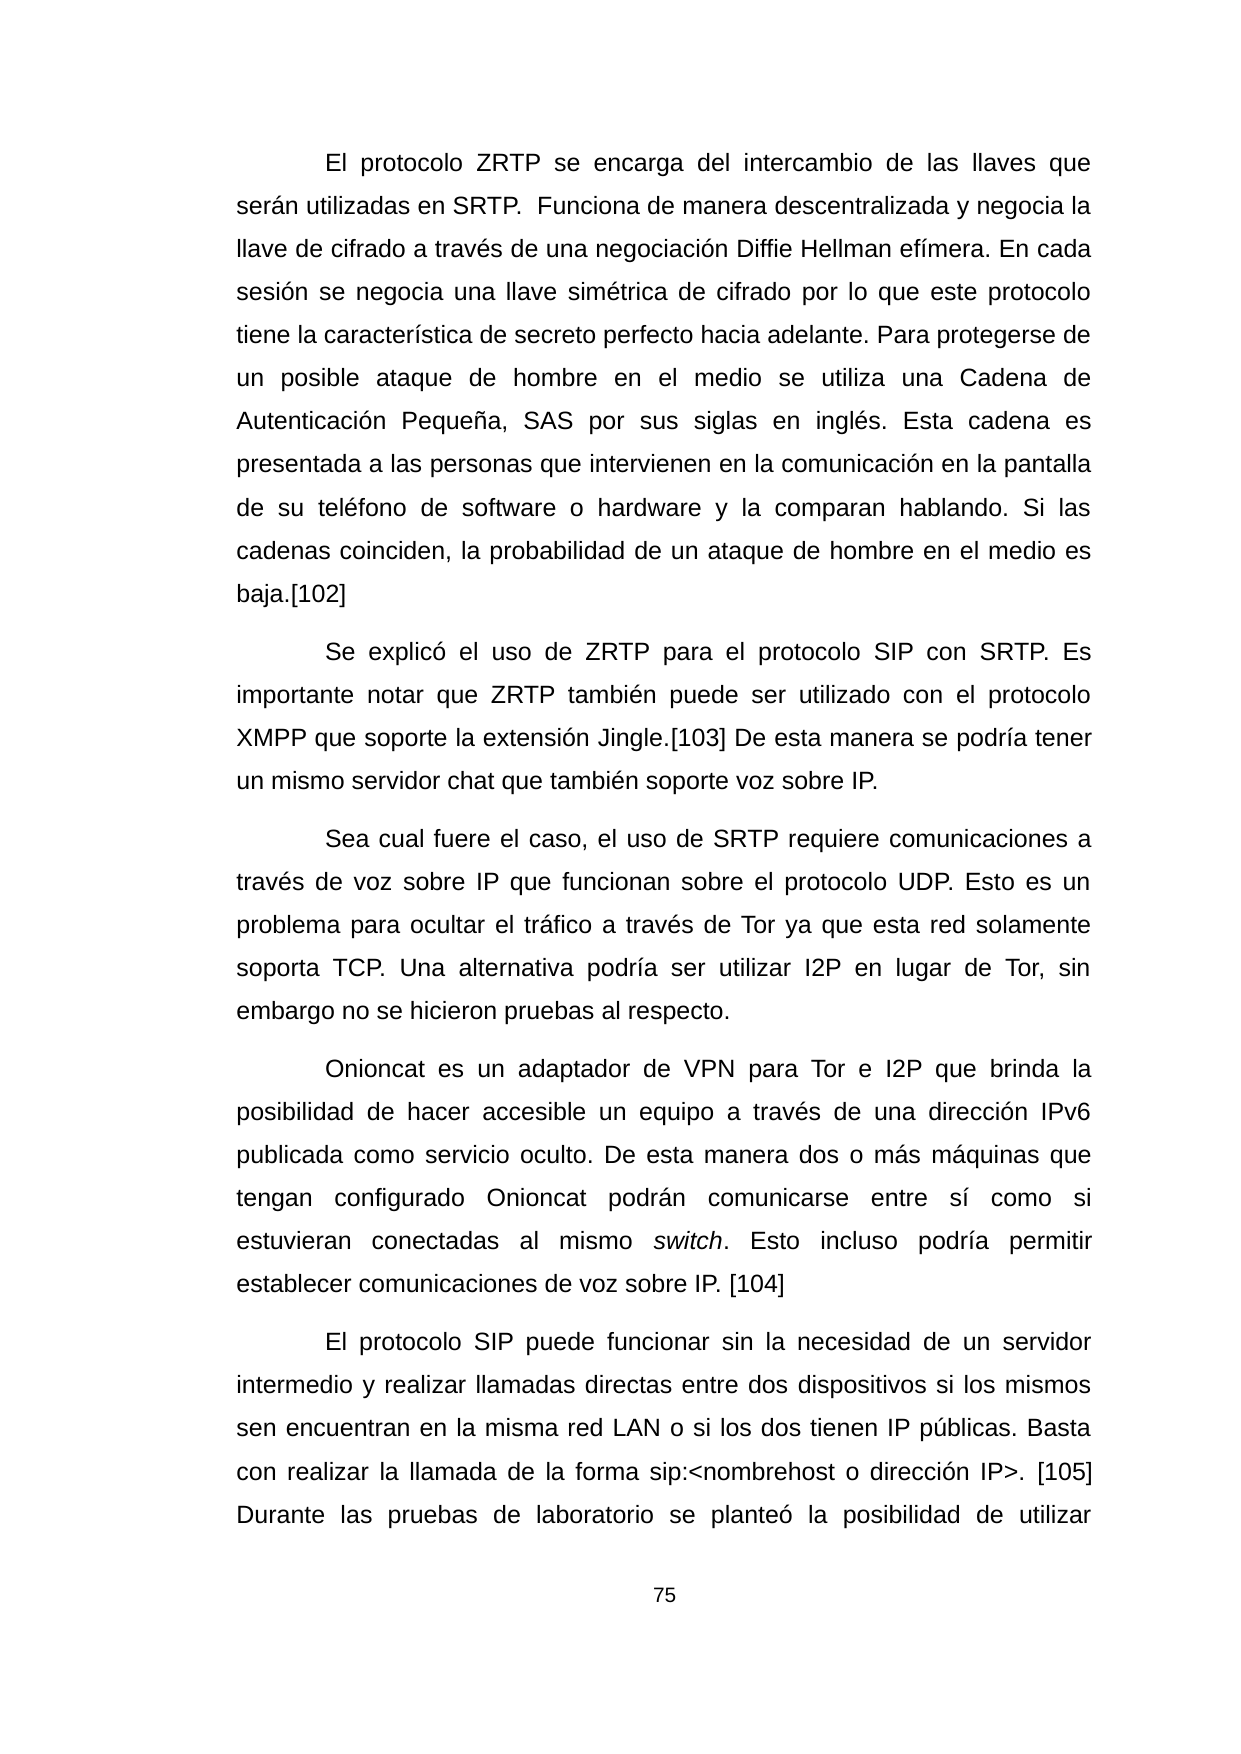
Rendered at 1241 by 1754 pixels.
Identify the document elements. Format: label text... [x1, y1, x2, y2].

text Se explicó el uso de ZRTP para el protocolo SIP con SRTP. Es importante notar que ZRTP también puede ser utilizado con el protocolo XMPP que soporte la extensión Jingle.[103] De esta manera se podría tener un mismo servidor chat que también soporte voz sobre IP. [236, 637, 1093, 795]
text Onioncat es un adaptador de VPN para Tor e I2P que brinda la posibilidad de hacer accesible un equipo a través de una dirección IPv6 publicada como servicio oculto. De esta manera dos o más máquinas que tengan configurado Onioncat podrán comunicarse entre sí como si estuvieran conectadas al mismo switch. Esto incluso podría permitir establecer comunicaciones de voz sobre IP. [104] [236, 1054, 1093, 1298]
text El protocolo SIP puede funcionar sin la necesidad de un servidor intermedio y realizar llamadas directas entre dos dispositivos si los mismos sen encuentran en la misma red LAN o si los dos tienen IP públicas. Basta con realizar la llamada de la forma sip:<nombrehost o dirección IP>. [105] Durante las pruebas de laboratorio se planteó la posibilidad de utilizar [236, 1327, 1093, 1528]
text Sea cual fuere el caso, el uso de SRTP requiere comunicaciones a través de voz sobre IP que funcionan sobre el protocolo UDP. Esto es un problema para ocultar el tráfico a través de Tor ya que esta red solamente soporta TCP. Una alternativa podría ser utilizar I2P en lugar de Tor, sin embargo no se hicieron pruebas al respecto. [236, 824, 1093, 1025]
text El protocolo ZRTP se encarga del intercambio de las llaves que serán utilizadas en SRTP. Funciona de manera descentralizada y negocia la llave de cifrado a través de una negociación Diffie Hellman efímera. En cada sesión se negocia una llave simétrica de cifrado por lo que este protocolo tiene la característica de secreto perfecto hacia adelante. Para protegerse de un posible ataque de hombre en el medio se utiliza una Cadena de Autenticación Pequeña, SAS por sus siglas en inglés. Esta cadena es presentada a las personas que intervienen en la comunicación en la pantalla de su teléfono de software o hardware y la comparan hablando. Si las cadenas coinciden, la probabilidad de un ataque de hombre en el medio es baja.[102] [236, 148, 1093, 608]
